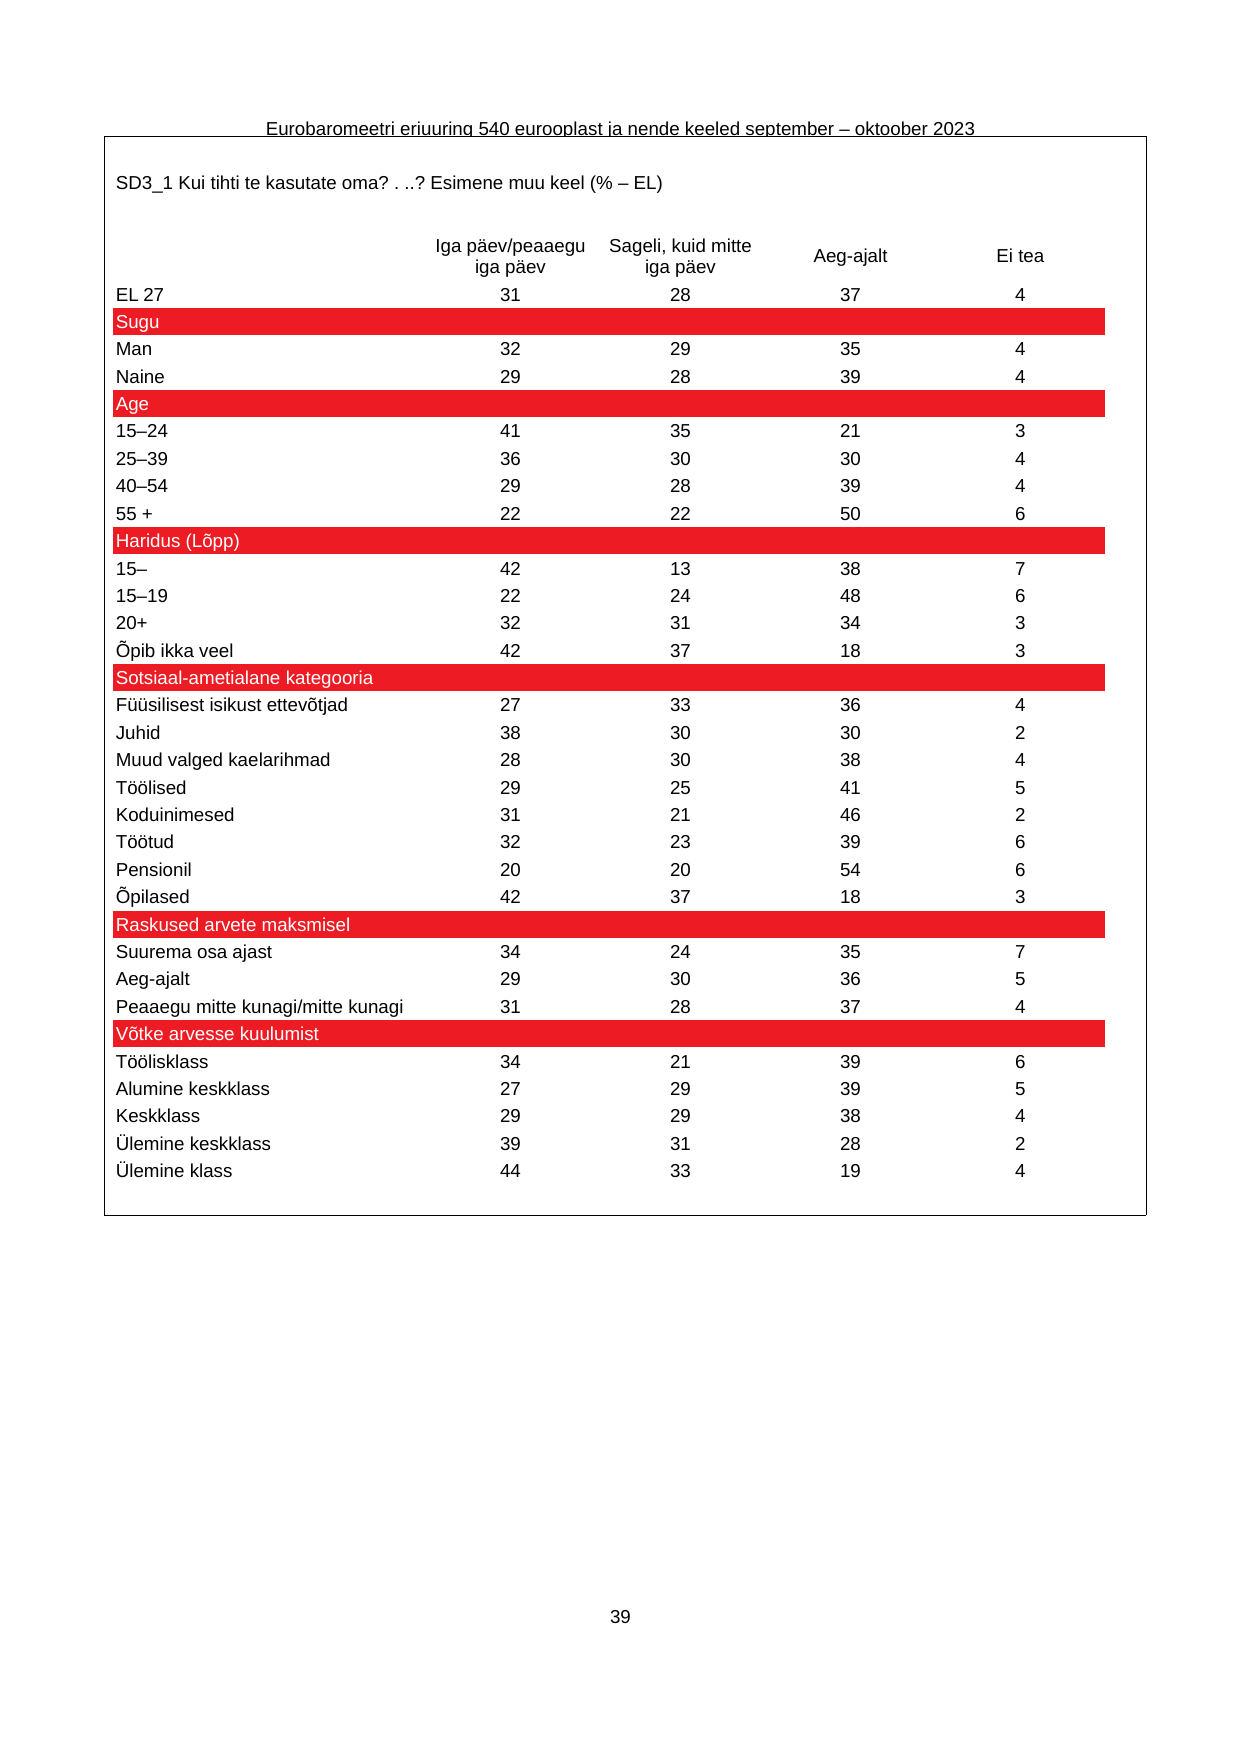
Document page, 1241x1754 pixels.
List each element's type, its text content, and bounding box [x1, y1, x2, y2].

table_cell 5 [935, 965, 1105, 993]
table_cell 42 [425, 637, 595, 664]
table_cell Aeg-ajalt [113, 965, 425, 993]
table_cell 29 [425, 472, 595, 499]
table_cell 55 + [113, 500, 425, 527]
table_cell [425, 664, 595, 691]
table_cell 29 [425, 363, 595, 390]
table_cell [765, 199, 935, 231]
table_cell 30 [595, 445, 765, 472]
table_cell 4 [935, 335, 1105, 363]
table_cell [425, 1020, 595, 1047]
table_cell 5 [935, 1075, 1105, 1102]
table_cell 38 [765, 554, 935, 582]
table_cell [425, 199, 595, 231]
table_cell 25 [595, 774, 765, 801]
table_cell Pensionil [113, 856, 425, 883]
table_cell 39 [765, 1075, 935, 1102]
table_cell [935, 527, 1105, 554]
table_cell [765, 911, 935, 938]
table_cell Aeg-ajalt [765, 231, 935, 280]
table_cell 29 [425, 1102, 595, 1130]
table_cell 29 [595, 335, 765, 363]
table_cell [595, 1020, 765, 1047]
table_cell 2 [935, 719, 1105, 746]
table_cell 3 [935, 883, 1105, 911]
table_cell Koduinimesed [113, 801, 425, 828]
table_cell 15–24 [113, 418, 425, 445]
table_cell [595, 308, 765, 335]
table_cell 4 [935, 1157, 1105, 1184]
table_cell 38 [425, 719, 595, 746]
table_cell 30 [595, 965, 765, 993]
table_cell Õpilased [113, 883, 425, 911]
table_cell [935, 390, 1105, 417]
table_cell [425, 911, 595, 938]
table_cell 40–54 [113, 472, 425, 499]
table_cell [113, 231, 425, 280]
table_header SD3_1 Kui tihti te kasutate oma? . ..? Esimene muu keel (% – EL) [113, 167, 1105, 199]
table_cell 42 [425, 883, 595, 911]
table_cell 28 [595, 472, 765, 499]
table_cell 31 [425, 993, 595, 1020]
table_cell [425, 390, 595, 417]
table_cell 41 [425, 418, 595, 445]
table_cell Iga päev/peaaegu iga päev [425, 231, 595, 280]
table_cell [595, 911, 765, 938]
table_cell Sageli, kuid mitte iga päev [595, 231, 765, 280]
table_cell 39 [765, 472, 935, 499]
table_cell Sugu [113, 308, 425, 335]
table_cell Töölisklass [113, 1048, 425, 1075]
table_cell 6 [935, 1048, 1105, 1075]
table_cell 3 [935, 418, 1105, 445]
table_cell [765, 664, 935, 691]
table_cell [765, 308, 935, 335]
table_cell Töötud [113, 828, 425, 856]
table_cell 7 [935, 938, 1105, 965]
table_cell 7 [935, 554, 1105, 582]
table_cell 30 [595, 746, 765, 773]
table_cell 6 [935, 500, 1105, 527]
table_cell [113, 199, 425, 231]
table_cell 33 [595, 1157, 765, 1184]
table_cell 4 [935, 993, 1105, 1020]
table_cell 15– [113, 554, 425, 582]
table_cell 4 [935, 691, 1105, 719]
table_cell 24 [595, 938, 765, 965]
table_cell 5 [935, 774, 1105, 801]
table_cell [595, 390, 765, 417]
table_cell Võtke arvesse kuulumist [113, 1020, 425, 1047]
table_cell Õpib ikka veel [113, 637, 425, 664]
table_cell 41 [765, 774, 935, 801]
table_cell EL 27 [113, 280, 425, 308]
table_cell 3 [935, 609, 1105, 637]
table_cell 27 [425, 1075, 595, 1102]
table_cell 4 [935, 445, 1105, 472]
table_cell [595, 199, 765, 231]
table_cell 34 [425, 938, 595, 965]
table_cell 37 [765, 280, 935, 308]
table_cell 36 [765, 691, 935, 719]
table_cell 44 [425, 1157, 595, 1184]
table_cell 30 [765, 445, 935, 472]
table_cell Suurema osa ajast [113, 938, 425, 965]
table_cell Man [113, 335, 425, 363]
table_cell 48 [765, 582, 935, 609]
table_cell Peaaegu mitte kunagi/mitte kunagi [113, 993, 425, 1020]
table_cell 29 [425, 965, 595, 993]
table_cell 30 [595, 719, 765, 746]
table_cell 4 [935, 363, 1105, 390]
table_cell 54 [765, 856, 935, 883]
table_cell 6 [935, 828, 1105, 856]
table_cell Age [113, 390, 425, 417]
table_cell 4 [935, 472, 1105, 499]
table_cell [765, 527, 935, 554]
table_cell 37 [765, 993, 935, 1020]
table_cell 36 [765, 965, 935, 993]
table_cell 20 [425, 856, 595, 883]
table_cell 35 [765, 335, 935, 363]
table_cell 20 [595, 856, 765, 883]
table_cell 6 [935, 856, 1105, 883]
table_cell 28 [595, 280, 765, 308]
table_cell 34 [425, 1048, 595, 1075]
table_cell 2 [935, 801, 1105, 828]
table_cell 22 [425, 500, 595, 527]
table_cell 28 [595, 363, 765, 390]
table_cell 34 [765, 609, 935, 637]
table_cell 39 [765, 1048, 935, 1075]
table_cell Ülemine klass [113, 1157, 425, 1184]
table_cell 4 [935, 280, 1105, 308]
table_cell 25–39 [113, 445, 425, 472]
table_cell 38 [765, 1102, 935, 1130]
table_cell 21 [595, 1048, 765, 1075]
table_cell 32 [425, 609, 595, 637]
table_cell 4 [935, 1102, 1105, 1130]
table_cell 3 [935, 637, 1105, 664]
table_cell [765, 1020, 935, 1047]
table_cell 21 [595, 801, 765, 828]
table_cell 50 [765, 500, 935, 527]
table_cell 39 [765, 828, 935, 856]
table_cell 37 [595, 637, 765, 664]
table_cell 31 [425, 801, 595, 828]
table_cell [595, 664, 765, 691]
table_cell [425, 527, 595, 554]
table_cell 35 [595, 418, 765, 445]
table_cell Töölised [113, 774, 425, 801]
table_cell 18 [765, 883, 935, 911]
table_cell 31 [595, 1130, 765, 1157]
table_cell 36 [425, 445, 595, 472]
table_cell Ei tea [935, 231, 1105, 280]
table_cell 21 [765, 418, 935, 445]
table_cell 32 [425, 335, 595, 363]
table_cell [935, 199, 1105, 231]
table_cell 4 [935, 746, 1105, 773]
table_cell 19 [765, 1157, 935, 1184]
table_cell 13 [595, 554, 765, 582]
table_cell 37 [595, 883, 765, 911]
table_cell 33 [595, 691, 765, 719]
table_cell 22 [425, 582, 595, 609]
table_cell Raskused arvete maksmisel [113, 911, 425, 938]
table_cell 28 [765, 1130, 935, 1157]
table_cell 31 [595, 609, 765, 637]
table_cell [935, 308, 1105, 335]
table_cell 29 [595, 1102, 765, 1130]
table_cell 30 [765, 719, 935, 746]
table_cell [935, 1020, 1105, 1047]
table_cell 29 [425, 774, 595, 801]
table_cell 18 [765, 637, 935, 664]
table_cell 35 [765, 938, 935, 965]
table_cell 39 [765, 363, 935, 390]
table_cell Haridus (Lõpp) [113, 527, 425, 554]
table_cell 31 [425, 280, 595, 308]
table_cell 23 [595, 828, 765, 856]
table_cell 15–19 [113, 582, 425, 609]
table_cell 20+ [113, 609, 425, 637]
table_cell 29 [595, 1075, 765, 1102]
table_cell Sotsiaal-ametialane kategooria [113, 664, 425, 691]
table_cell Füüsilisest isikust ettevõtjad [113, 691, 425, 719]
table_cell Alumine keskklass [113, 1075, 425, 1102]
table_cell [935, 911, 1105, 938]
table_cell 32 [425, 828, 595, 856]
table_cell [935, 664, 1105, 691]
table_cell [595, 527, 765, 554]
table_cell 27 [425, 691, 595, 719]
table_cell 28 [425, 746, 595, 773]
table_cell [425, 308, 595, 335]
table_cell 42 [425, 554, 595, 582]
table_cell Ülemine keskklass [113, 1130, 425, 1157]
table_cell 22 [595, 500, 765, 527]
table_cell 28 [595, 993, 765, 1020]
table_cell [765, 390, 935, 417]
table_cell Muud valged kaelarihmad [113, 746, 425, 773]
table_cell 38 [765, 746, 935, 773]
table_cell Naine [113, 363, 425, 390]
table_cell 39 [425, 1130, 595, 1157]
table_cell 46 [765, 801, 935, 828]
table_cell Juhid [113, 719, 425, 746]
table_cell 24 [595, 582, 765, 609]
table_cell Keskklass [113, 1102, 425, 1130]
table_cell 6 [935, 582, 1105, 609]
table_cell 2 [935, 1130, 1105, 1157]
